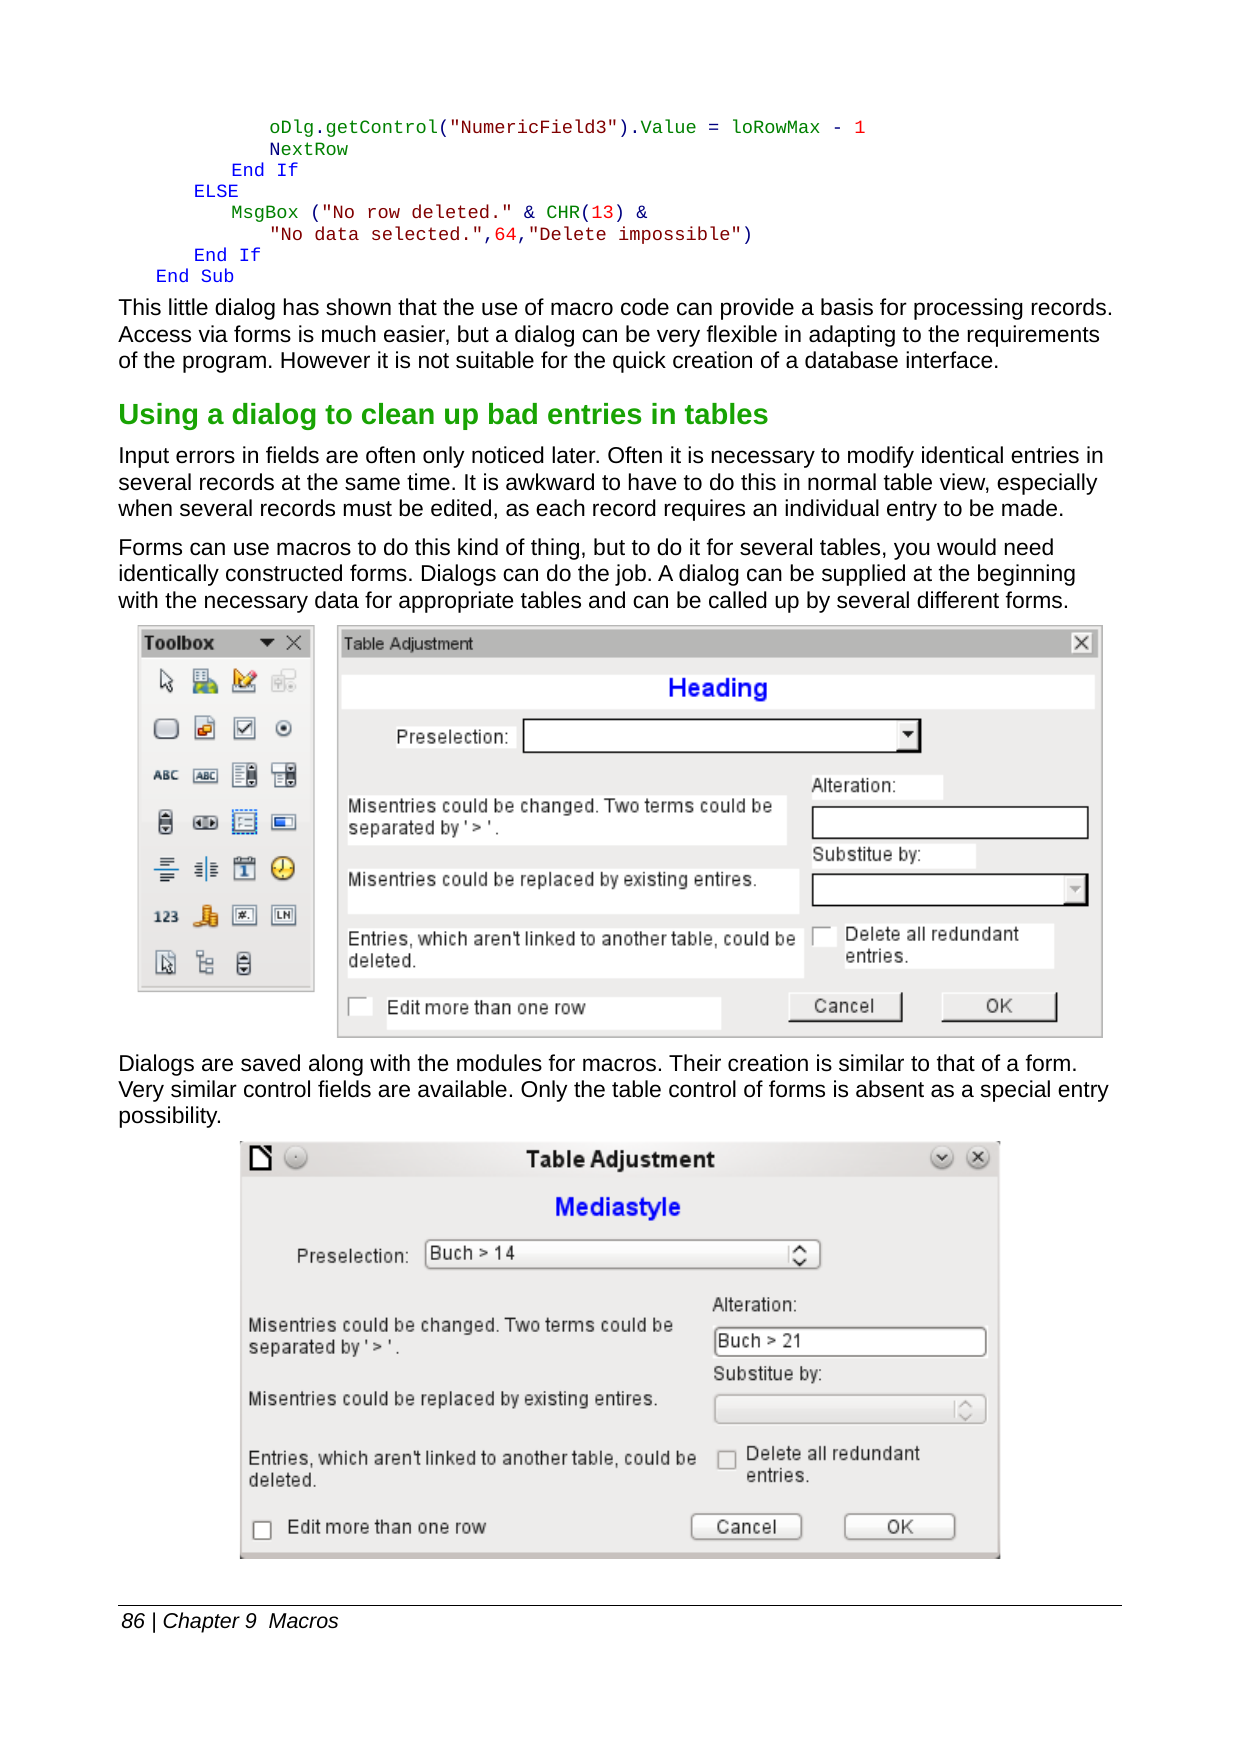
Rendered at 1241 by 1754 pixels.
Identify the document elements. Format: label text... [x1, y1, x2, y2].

text Forms can use macros to do this kind of thing, but to do it for several tables, you would need identically constructed forms. Dialogs can do the job. A dialog can be supplied at the beginning with the necessary data for appropriate tables and can be called up by several different forms. [118, 534, 1122, 613]
text Dialogs are saved along with the modules for macros. Their creation is similar to that of a form. Very similar control fields are available. Only the table control of forms is absent as a special entry possibility. [118, 1050, 1122, 1129]
text This little dialog has shown that the use of macro code can provide a basis for processing records. Access via forms is much easier, but a dialog can be very flexible in adapting to the requirements of the program. However it is not suitable for the quick creation of a database interface. [118, 294, 1122, 373]
text Input errors in fields are often only noticed later. Often it is necessary to modify identical entries in several records at the same time. It is awkward to have to do this in normal table view, especially when several records must be edited, as each record requires an individual entry to be made. [118, 442, 1122, 521]
text oDlg.getControl("NumericField3").Value = loRowMax - 1 [156, 118, 1122, 139]
text End If [156, 161, 1122, 182]
picture [137, 625, 1103, 1038]
text End Sub [156, 267, 1122, 288]
text ELSE [156, 182, 1122, 203]
text NextRow [156, 139, 1122, 161]
text End If [156, 246, 1122, 267]
text MsgBox ("No row deleted." & CHR(13) & "No data selected.",64,"Delete impossible") [156, 203, 1122, 246]
subtitle Using a dialog to clean up bad entries in tables [118, 397, 1122, 431]
picture [239, 1141, 1001, 1559]
